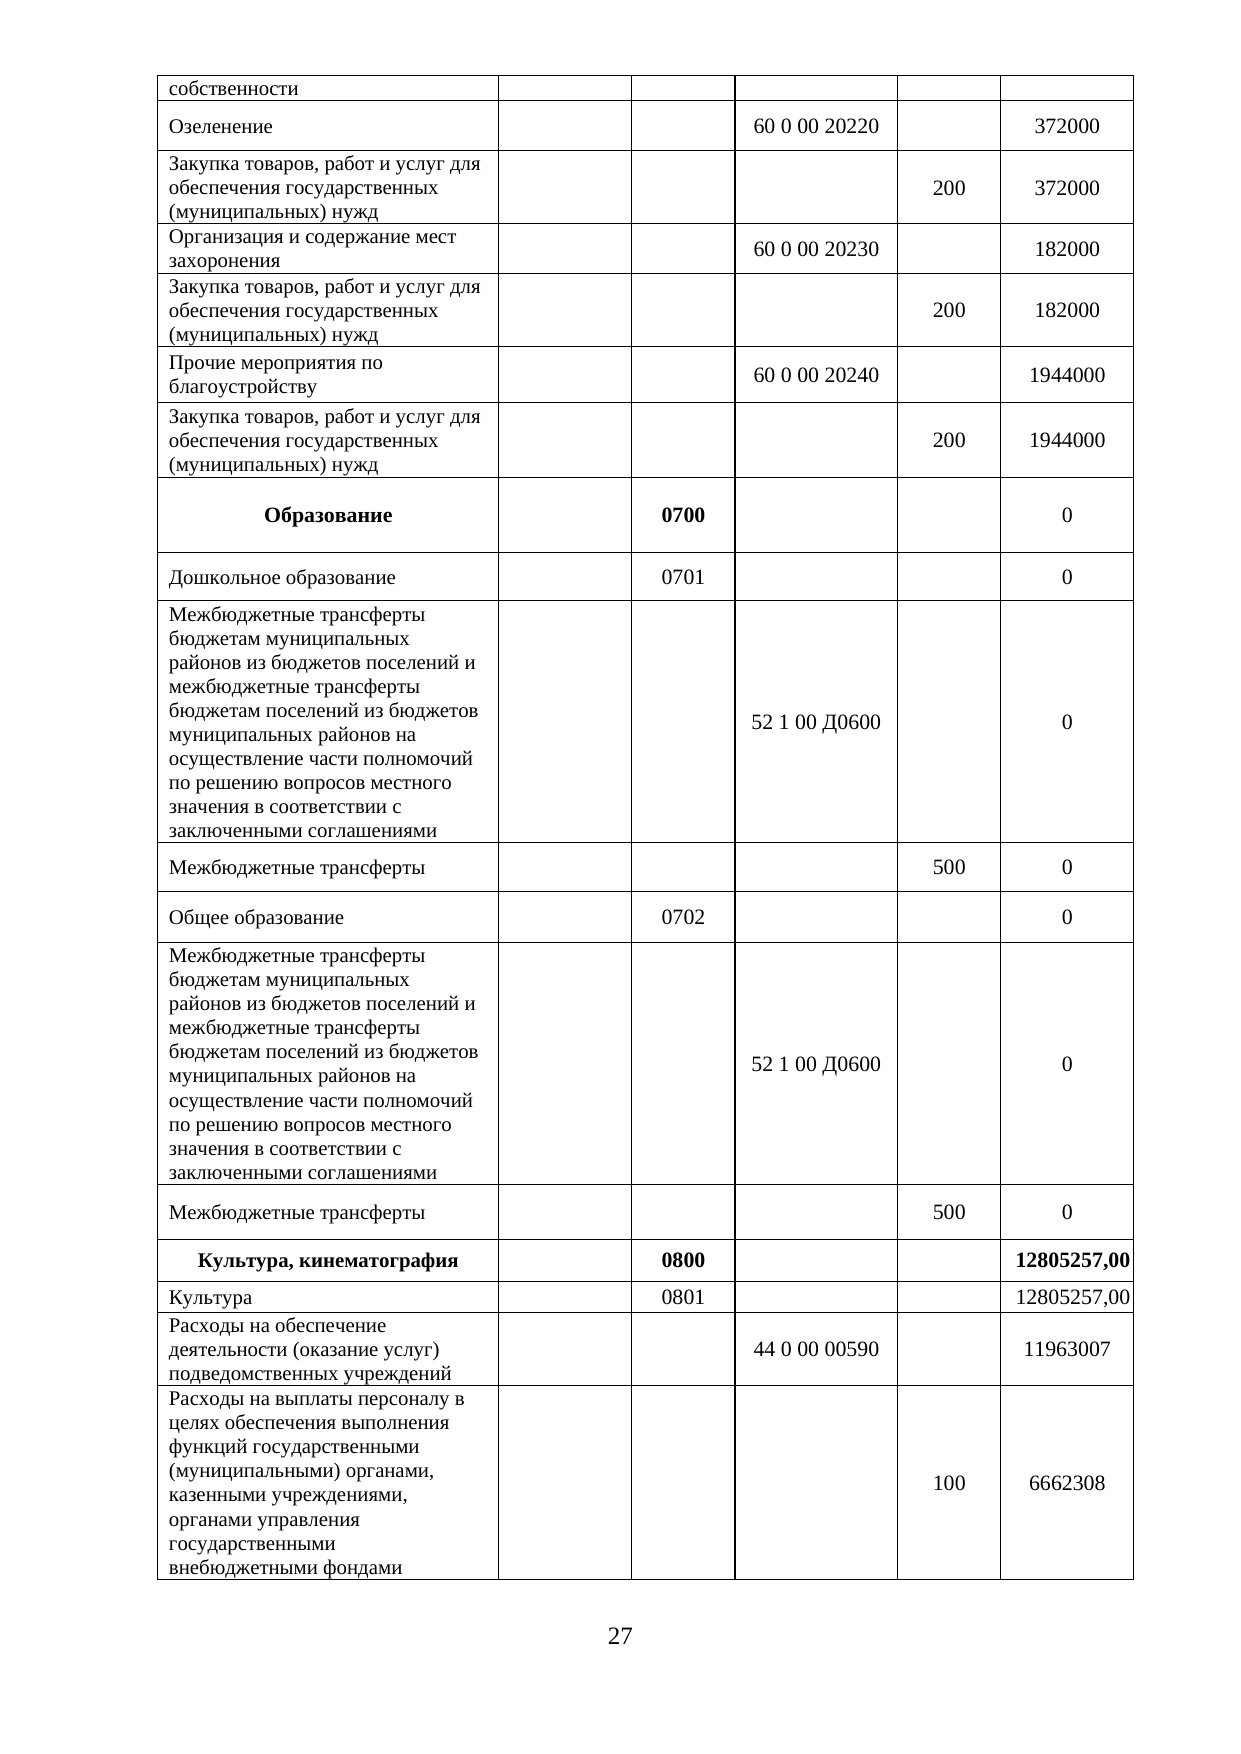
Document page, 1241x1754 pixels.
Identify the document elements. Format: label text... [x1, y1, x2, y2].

table_cell 1944000 [1001, 403, 1133, 477]
table_cell [632, 76, 734, 100]
table_cell [499, 274, 631, 346]
table_cell [898, 76, 1000, 100]
table_cell [499, 224, 631, 272]
table_cell 182000 [1001, 274, 1133, 346]
table_cell [632, 101, 734, 150]
table_cell 0801 [632, 1282, 734, 1312]
table_cell [898, 1240, 1000, 1281]
table_cell 100 [898, 1386, 1000, 1579]
table_cell 11963007 [1001, 1313, 1133, 1385]
table_cell [736, 1282, 897, 1312]
table_cell Межбюджетные трансферты бюджетам муниципальных районов из бюджетов поселений и межбюджетные трансферты бюджетам поселений из бюджетов муниципальных районов на осуществление части полномочий по решению вопросов местного значения в соответствии с заключенными соглашениями [158, 943, 498, 1184]
table_cell [736, 274, 897, 346]
table_cell 0 [1001, 478, 1133, 552]
table_cell Закупка товаров, работ и услуг для обеспечения государственных (муниципальных) нужд [158, 274, 498, 346]
table_cell 52 1 00 Д0600 [736, 601, 897, 842]
table_cell Межбюджетные трансферты [158, 1185, 498, 1238]
table_cell Прочие мероприятия по благоустройству [158, 347, 498, 402]
table_cell Расходы на выплаты персоналу в целях обеспечения выполнения функций государственными (муниципальными) органами, казенными учреждениями, органами управления государственными внебюджетными фондами [158, 1386, 498, 1579]
table_cell [632, 274, 734, 346]
table_cell [736, 843, 897, 891]
table_cell [632, 224, 734, 272]
table_cell [736, 553, 897, 600]
table_cell Закупка товаров, работ и услуг для обеспечения государственных (муниципальных) нужд [158, 151, 498, 223]
table_cell [499, 943, 631, 1184]
table_cell 52 1 00 Д0600 [736, 943, 897, 1184]
table_cell 60 0 00 20240 [736, 347, 897, 402]
table_cell [898, 224, 1000, 272]
table_cell [632, 843, 734, 891]
table_cell [499, 1386, 631, 1579]
table_cell [898, 478, 1000, 552]
table_cell [632, 1185, 734, 1238]
table_cell 0 [1001, 943, 1133, 1184]
table_cell [632, 1313, 734, 1385]
table_cell Общее образование [158, 892, 498, 942]
table_cell [499, 601, 631, 842]
table_cell [898, 892, 1000, 942]
table_cell [499, 478, 631, 552]
table_cell 200 [898, 274, 1000, 346]
table_cell [898, 347, 1000, 402]
table_cell Закупка товаров, работ и услуг для обеспечения государственных (муниципальных) нужд [158, 403, 498, 477]
table_cell 0 [1001, 843, 1133, 891]
table_cell [898, 1282, 1000, 1312]
table_cell Культура, кинематография [158, 1240, 498, 1281]
table_cell 0 [1001, 1185, 1133, 1238]
table_cell 44 0 00 00590 [736, 1313, 897, 1385]
table_cell 500 [898, 843, 1000, 891]
table_cell 0 [1001, 892, 1133, 942]
table_cell [736, 403, 897, 477]
table_cell 182000 [1001, 224, 1133, 272]
table_cell собственности [158, 76, 498, 100]
table_cell Озеленение [158, 101, 498, 150]
table_cell Межбюджетные трансферты [158, 843, 498, 891]
table_cell [499, 1240, 631, 1281]
table_cell [736, 1185, 897, 1238]
table_cell [898, 943, 1000, 1184]
table_cell [499, 553, 631, 600]
table_cell [632, 943, 734, 1184]
table_cell [499, 843, 631, 891]
table_cell 0 [1001, 553, 1133, 600]
table_cell Организация и содержание мест захоронения [158, 224, 498, 272]
table_cell [898, 553, 1000, 600]
table_cell [632, 403, 734, 477]
table_cell [499, 101, 631, 150]
table_cell 500 [898, 1185, 1000, 1238]
table_cell 0700 [632, 478, 734, 552]
table_cell 60 0 00 20230 [736, 224, 897, 272]
table_cell 0702 [632, 892, 734, 942]
table_cell [736, 1240, 897, 1281]
table_cell [898, 101, 1000, 150]
table_cell 372000 [1001, 151, 1133, 223]
table_cell [499, 347, 631, 402]
table_cell [499, 403, 631, 477]
table_cell 0800 [632, 1240, 734, 1281]
table_cell Межбюджетные трансферты бюджетам муниципальных районов из бюджетов поселений и межбюджетные трансферты бюджетам поселений из бюджетов муниципальных районов на осуществление части полномочий по решению вопросов местного значения в соответствии с заключенными соглашениями [158, 601, 498, 842]
table_cell [1001, 76, 1133, 100]
table_cell [499, 1313, 631, 1385]
table_cell 0 [1001, 601, 1133, 842]
table_cell [736, 892, 897, 942]
table_cell Дошкольное образование [158, 553, 498, 600]
table_cell 372000 [1001, 101, 1133, 150]
table_cell [898, 1313, 1000, 1385]
table_cell [736, 1386, 897, 1579]
table_cell 200 [898, 151, 1000, 223]
table_cell [499, 1185, 631, 1238]
table_cell [499, 76, 631, 100]
table_cell [736, 76, 897, 100]
table_cell Расходы на обеспечение деятельности (оказание услуг) подведомственных учреждений [158, 1313, 498, 1385]
table_cell 12805257,00 [1001, 1282, 1133, 1312]
table_cell [736, 478, 897, 552]
table_cell 1944000 [1001, 347, 1133, 402]
table_cell [898, 601, 1000, 842]
table_cell [632, 1386, 734, 1579]
table_cell [632, 601, 734, 842]
table_cell [736, 151, 897, 223]
table_cell [499, 151, 631, 223]
table_cell 0701 [632, 553, 734, 600]
table_cell 12805257,00 [1001, 1240, 1133, 1281]
table_cell 6662308 [1001, 1386, 1133, 1579]
table_cell [632, 151, 734, 223]
table_cell [499, 1282, 631, 1312]
table_cell 60 0 00 20220 [736, 101, 897, 150]
table_cell Культура [158, 1282, 498, 1312]
table_cell 200 [898, 403, 1000, 477]
table_cell Образование [158, 478, 498, 552]
table_cell [499, 892, 631, 942]
table_cell [632, 347, 734, 402]
